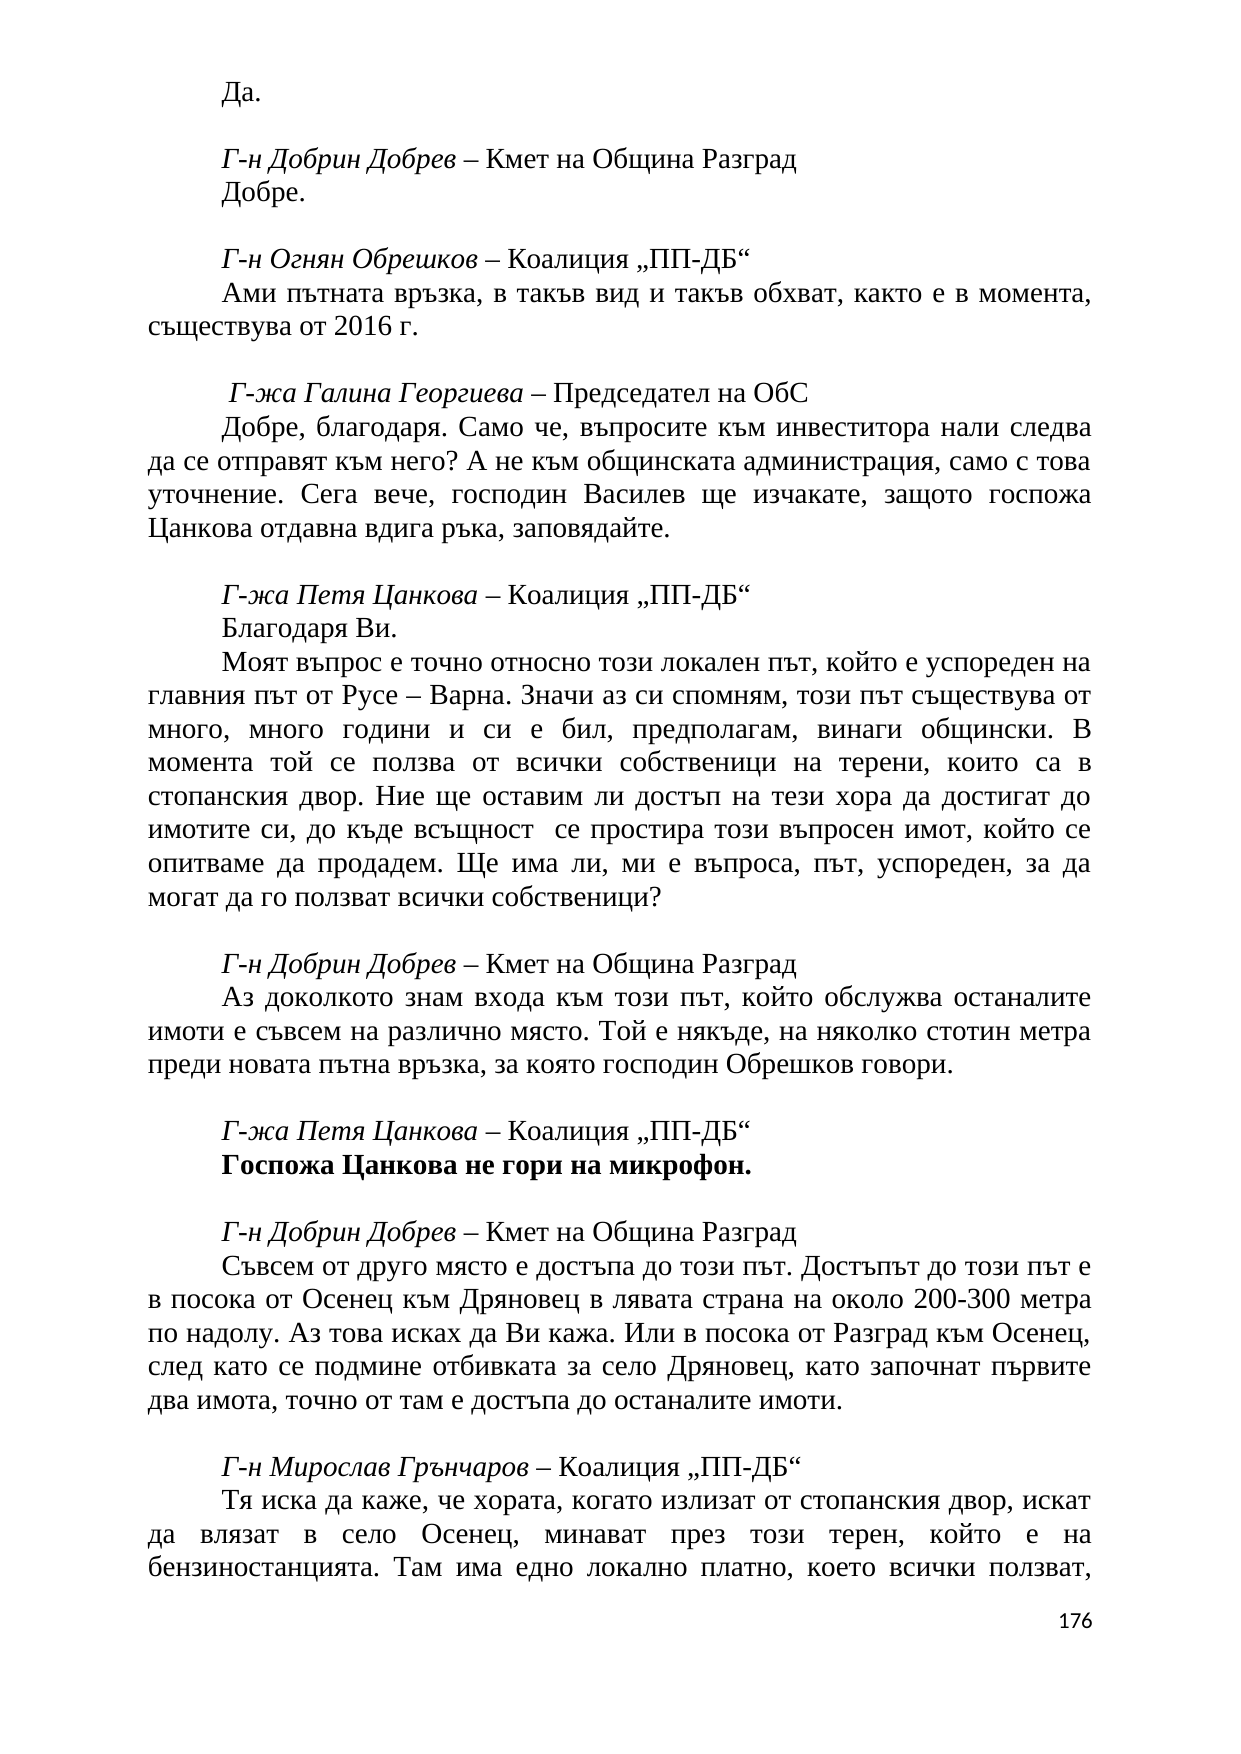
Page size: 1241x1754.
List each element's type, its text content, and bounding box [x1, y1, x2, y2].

text Моят въпрос е точно относно този локален път, който е успореден на главния път от Русе – Варна. Значи аз си спомням, този път съществува от много, много години и си е бил, предполагам, винаги общински. В момента той се ползва от всички собственици на терени, които са в стопанския двор. Ние ще оставим ли достъп на тези хора да достигат до имотите си, до къде всъщност се простира този въпросен имот, който се опитваме да продадем. Ще има ли, ми е въпроса, път, успореден, за да могат да го ползват всички собственици? [148, 644, 1093, 912]
text Г-жа Петя Цанкова – Коалиция „ПП-ДБ“ [148, 577, 1093, 610]
text Г-н Добрин Добрев – Кмет на Община Разград [148, 141, 1093, 174]
text Добре, благодаря. Само че, въпросите към инвеститора нали следва да се отправят към него? А не към общинската администрация, само с това уточнение. Сега вече, господин Василев ще изчакате, защото госпожа Цанкова отдавна вдига ръка, заповядайте. [148, 409, 1093, 543]
text Благодаря Ви. [148, 610, 1093, 644]
text Аз доколкото знам входа към този път, който обслужва останалите имоти е съвсем на различно място. Той е някъде, на няколко стотин метра преди новата пътна връзка, за която господин Обрешков говори. [148, 979, 1093, 1080]
text Да. [148, 74, 1093, 107]
text Госпожа Цанкова не гори на микрофон. [148, 1147, 1093, 1181]
text Ами пътната връзка, в такъв вид и такъв обхват, както е в момента, съществува от 2016 г. [148, 275, 1093, 342]
text Добре. [148, 174, 1093, 208]
text Съвсем от друго място е достъпа до този път. Достъпът до този път е в посока от Осенец към Дряновец в лявата страна на около 200-300 метра по надолу. Аз това исках да Ви кажа. Или в посока от Разград към Осенец, след като се подмине отбивката за село Дряновец, като започнат първите два имота, точно от там е достъпа до останалите имоти. [148, 1248, 1093, 1415]
text Г-жа Петя Цанкова – Коалиция „ПП-ДБ“ [148, 1113, 1093, 1147]
text Г-жа Галина Георгиева – Председател на ОбС [148, 376, 1093, 409]
text Г-н Добрин Добрев – Кмет на Община Разград [148, 1214, 1093, 1248]
text Тя иска да каже, че хората, когато излизат от стопанския двор, искат да влязат в село Осенец, минават през този терен, който е на бензиностанцията. Там има едно локално платно, което всички ползват, [148, 1482, 1093, 1583]
text Г-н Добрин Добрев – Кмет на Община Разград [148, 946, 1093, 979]
text Г-н Огнян Обрешков – Коалиция „ПП-ДБ“ [148, 241, 1093, 275]
text Г-н Мирослав Грънчаров – Коалиция „ПП-ДБ“ [148, 1449, 1093, 1482]
